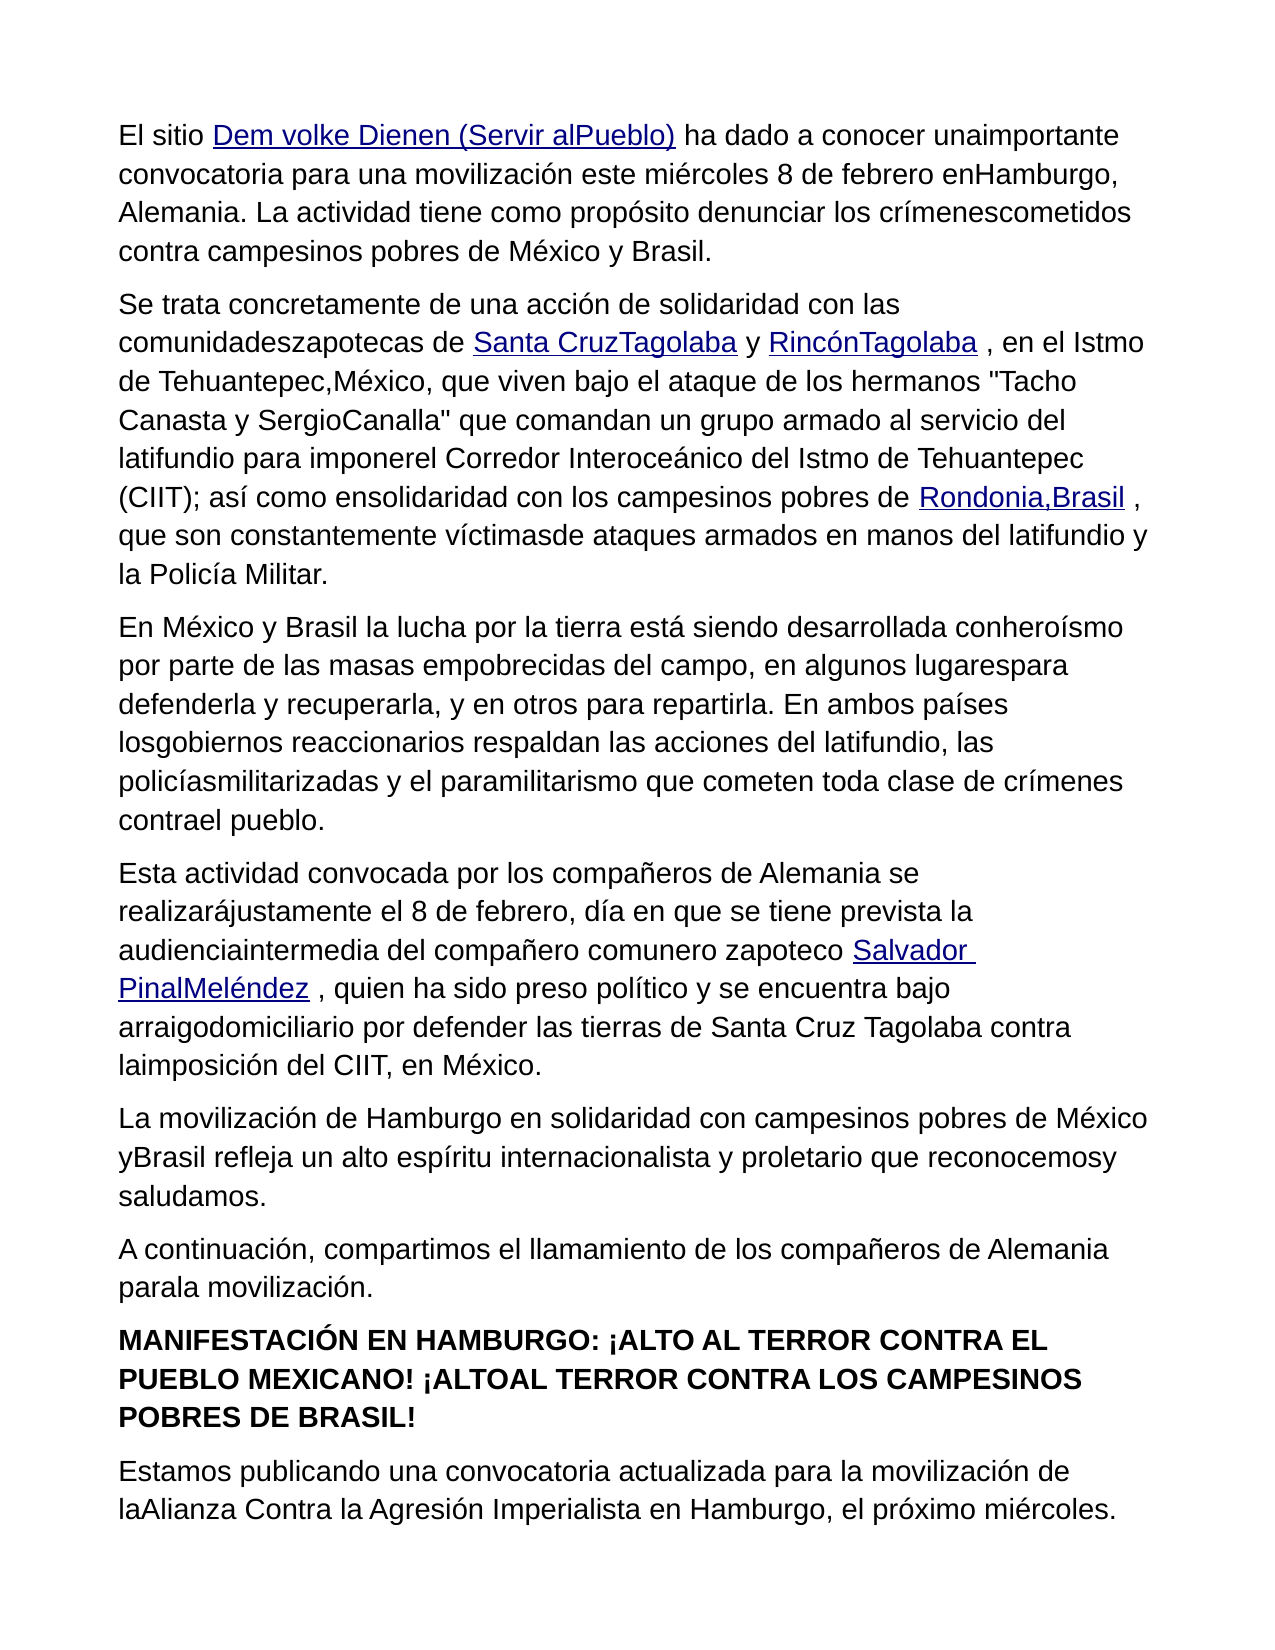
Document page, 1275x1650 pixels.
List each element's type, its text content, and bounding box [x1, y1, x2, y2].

text Estamos publicando una convocatoria actualizada para la movilización de laAlianza Contra la Agresión Imperialista en Hamburgo, el próximo miércoles. [118, 1453, 1157, 1526]
text MANIFESTACIÓN EN HAMBURGO: ¡ALTO AL TERROR CONTRA EL PUEBLO MEXICANO! ¡ALTOAL TERROR CONTRA LOS CAMPESINOS POBRES DE BRASIL! [118, 1323, 1157, 1434]
text El sitio Dem volke Dienen (Servir alPueblo) ha dado a conocer unaimportante convocatoria para una movilización este miércoles 8 de febrero enHamburgo, Alemania. La actividad tiene como propósito denunciar los crímenescometidos contra campesinos pobres de México y Brasil. [118, 118, 1157, 267]
text La movilización de Hamburgo en solidaridad con campesinos pobres de México yBrasil refleja un alto espíritu internacionalista y proletario que reconocemosy saludamos. [118, 1101, 1157, 1212]
text Esta actividad convocada por los compañeros de Alemania se realizarájustamente el 8 de febrero, día en que se tiene prevista la audienciaintermedia del compañero comunero zapoteco Salvador PinalMeléndez , quien ha sido preso político y se encuentra bajo arraigodomiciliario por defender las tierras de Santa Cruz Tagolaba contra laimposición del CIIT, en México. [118, 856, 1157, 1082]
text Se trata concretamente de una acción de solidaridad con las comunidadeszapotecas de Santa CruzTagolaba y RincónTagolaba , en el Istmo de Tehuantepec,México, que viven bajo el ataque de los hermanos "Tacho Canasta y SergioCanalla" que comandan un grupo armado al servicio del latifundio para imponerel Corredor Interoceánico del Istmo de Tehuantepec (CIIT); así como ensolidaridad con los campesinos pobres de Rondonia,Brasil , que son constantemente víctimasde ataques armados en manos del latifundio y la Policía Militar. [118, 287, 1157, 590]
text En México y Brasil la lucha por la tierra está siendo desarrollada conheroísmo por parte de las masas empobrecidas del campo, en algunos lugarespara defenderla y recuperarla, y en otros para repartirla. En ambos países losgobiernos reaccionarios respaldan las acciones del latifundio, las policíasmilitarizadas y el paramilitarismo que cometen toda clase de crímenes contrael pueblo. [118, 610, 1157, 836]
text A continuación, compartimos el llamamiento de los compañeros de Alemania parala movilización. [118, 1232, 1157, 1304]
